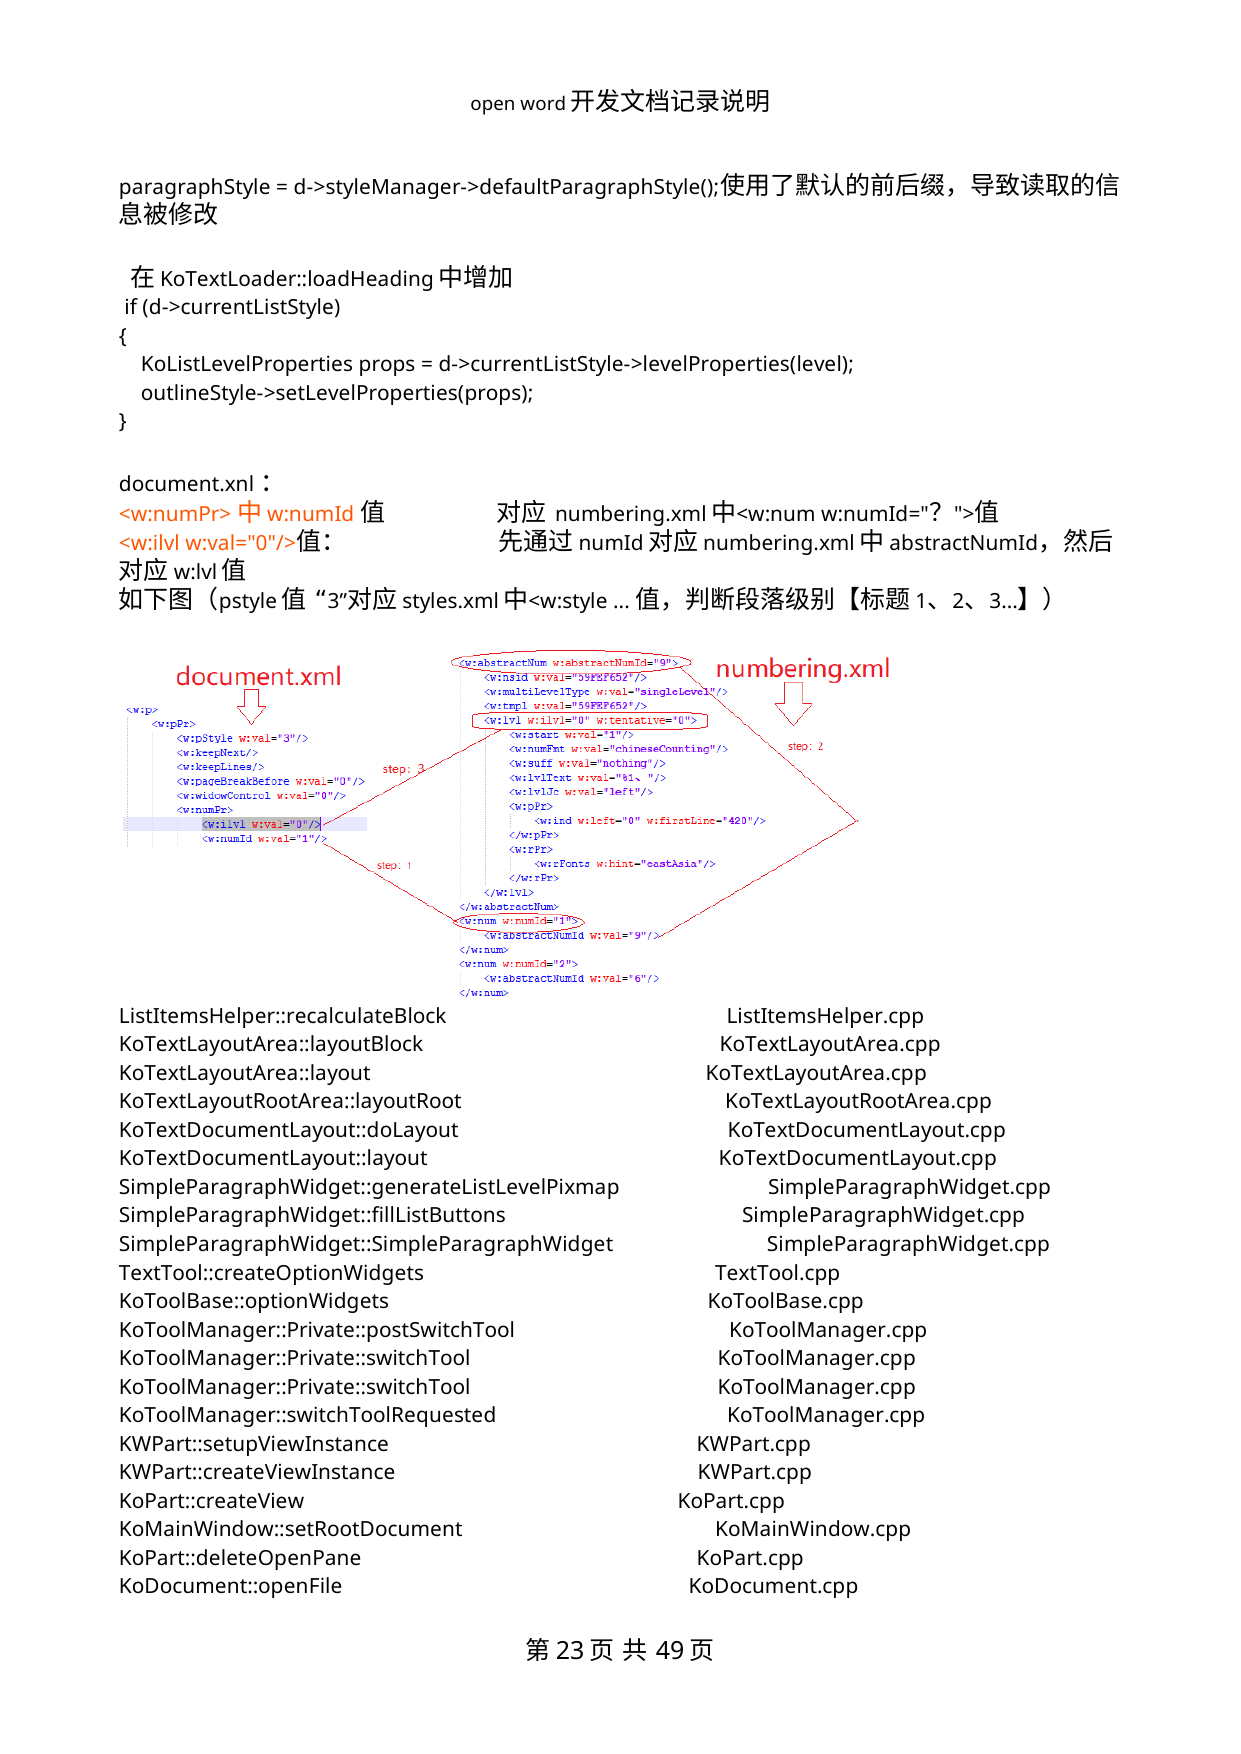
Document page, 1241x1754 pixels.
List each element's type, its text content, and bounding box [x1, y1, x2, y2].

text ListItemsHelper::recalculateBlock ListItemsHelper.cpp [119, 1001, 1121, 1029]
text SimpleParagraphWidget::fillListButtons SimpleParagraphWidget.cpp [119, 1200, 1121, 1229]
picture [118, 648, 897, 1001]
text if (d->currentListStyle) [119, 292, 1121, 321]
text KWPart::createViewInstance KWPart.cpp [119, 1457, 1121, 1486]
text KoTextLayoutRootArea::layoutRoot KoTextLayoutRootArea.cpp [119, 1086, 1121, 1115]
text <w:ilvl w:val="0"/>值： 先通过numId对应numbering.xml中abstractNumId，然后对应w:lvl值 [119, 527, 1121, 585]
text 在KoTextLoader::loadHeading中增加 [119, 263, 1121, 292]
text TextTool::createOptionWidgets TextTool.cpp [119, 1257, 1121, 1286]
text KoDocument::openFile KoDocument.cpp [119, 1571, 1121, 1600]
text KoTextLayoutArea::layout KoTextLayoutArea.cpp [119, 1058, 1121, 1086]
text KoTextDocumentLayout::doLayout KoTextDocumentLayout.cpp [119, 1115, 1121, 1143]
text KoToolBase::optionWidgets KoToolBase.cpp [119, 1286, 1121, 1314]
text KoToolManager::Private::postSwitchTool KoToolManager.cpp [119, 1314, 1121, 1343]
text SimpleParagraphWidget::SimpleParagraphWidget SimpleParagraphWidget.cpp [119, 1229, 1121, 1257]
text { [119, 321, 1121, 349]
text KoPart::createView KoPart.cpp [119, 1486, 1121, 1514]
text 如下图（pstyle值 “3”对应styles.xml中<w:style ... 值，判断段落级别【标题1、2、3...】） [119, 585, 1121, 614]
text KoToolManager::Private::switchTool KoToolManager.cpp [119, 1372, 1121, 1400]
text outlineStyle->setLevelProperties(props); [119, 378, 1121, 406]
text SimpleParagraphWidget::generateListLevelPixmap SimpleParagraphWidget.cpp [119, 1172, 1121, 1200]
text KoToolManager::switchToolRequested KoToolManager.cpp [119, 1400, 1121, 1429]
text KoTextDocumentLayout::layout KoTextDocumentLayout.cpp [119, 1143, 1121, 1172]
text document.xnl ： [119, 469, 1121, 498]
text KoListLevelProperties props = d->currentListStyle->levelProperties(level); [119, 349, 1121, 378]
text } [119, 406, 1121, 435]
text KoPart::deleteOpenPane KoPart.cpp [119, 1543, 1121, 1571]
text KWPart::setupViewInstance KWPart.cpp [119, 1429, 1121, 1457]
text KoToolManager::Private::switchTool KoToolManager.cpp [119, 1343, 1121, 1372]
text <w:numPr> 中w:numId 值 对应 numbering.xml中<w:num w:numId="？">值 [119, 498, 1121, 527]
text KoMainWindow::setRootDocument KoMainWindow.cpp [119, 1514, 1121, 1543]
text KoTextLayoutArea::layoutBlock KoTextLayoutArea.cpp [119, 1029, 1121, 1058]
text paragraphStyle = d->styleManager->defaultParagraphStyle();使用了默认的前后缀，导致读取的信息被修改 [119, 171, 1121, 229]
